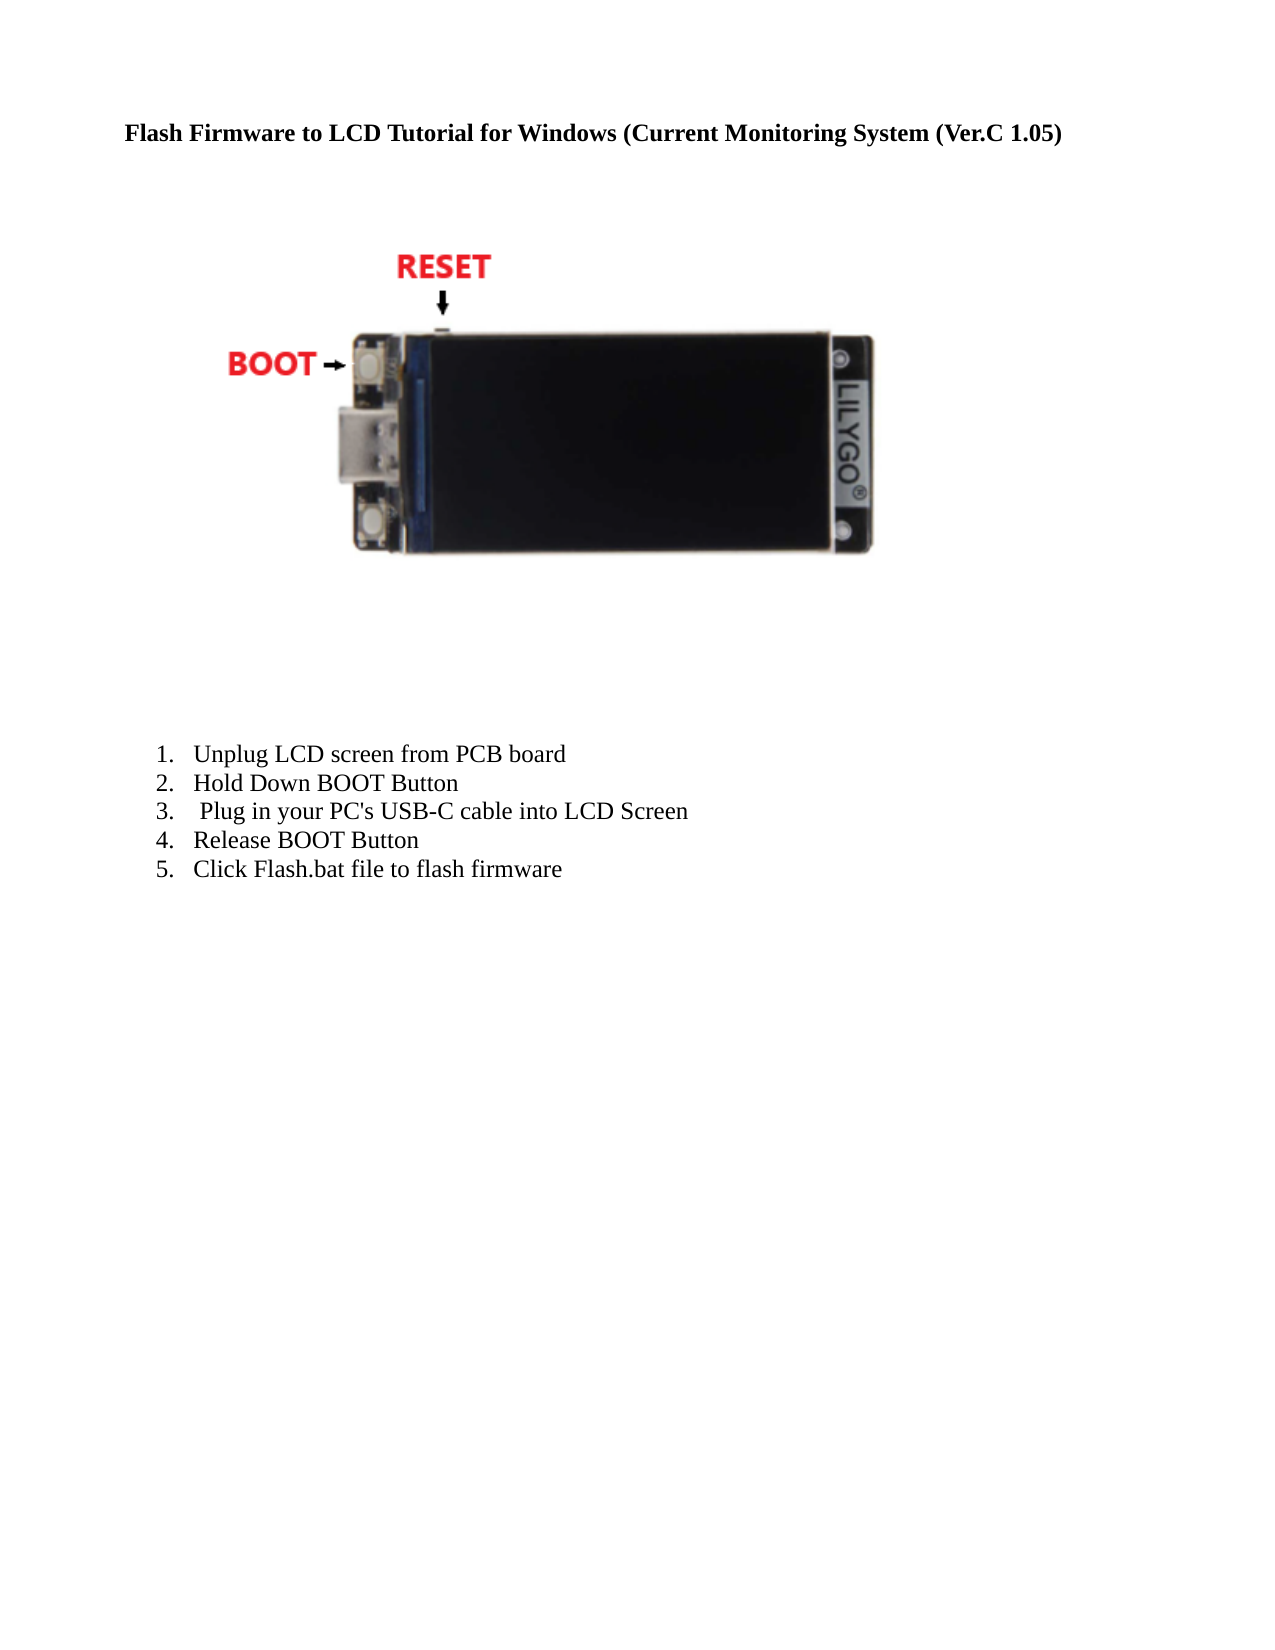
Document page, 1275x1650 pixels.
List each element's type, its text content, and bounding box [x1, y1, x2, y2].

list Unplug LCD screen from PCB board [156, 739, 1157, 768]
list Click Flash.bat file to flash firmware [156, 854, 1157, 883]
picture [188, 222, 1000, 653]
text Flash Firmware to LCD Tutorial for Windows (Current Monitoring System (Ver.C 1.05) [118, 118, 1157, 147]
list Plug in your PC's USB-C cable into LCD Screen [156, 796, 1157, 825]
list Release BOOT Button [156, 825, 1157, 854]
list Hold Down BOOT Button [156, 768, 1157, 796]
